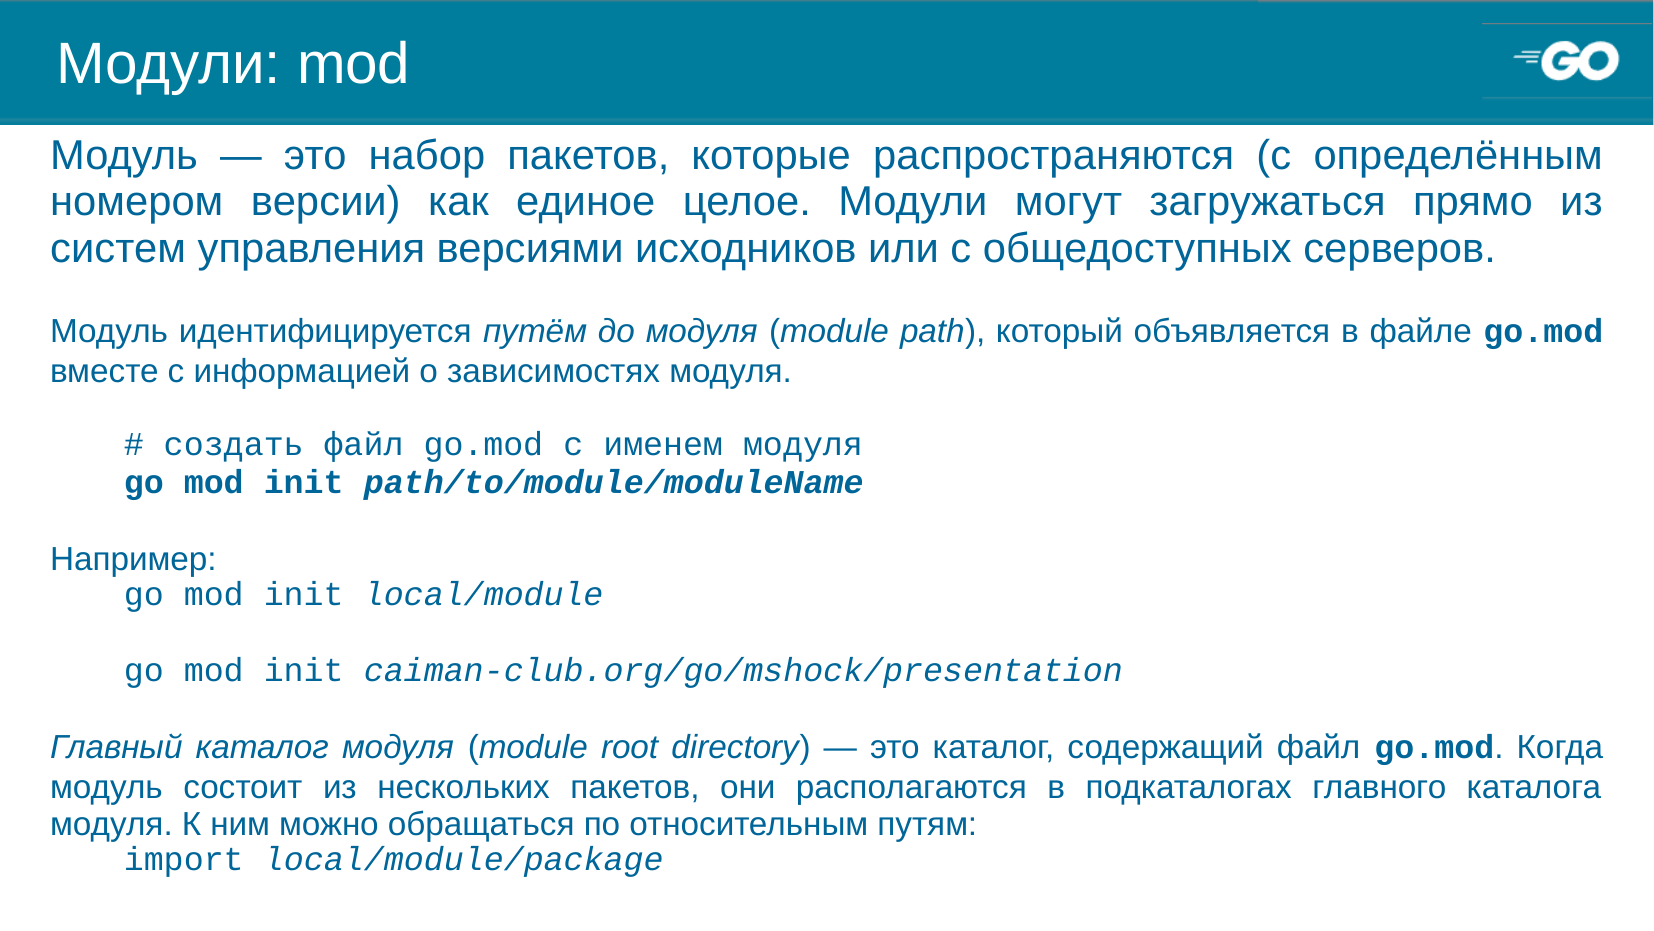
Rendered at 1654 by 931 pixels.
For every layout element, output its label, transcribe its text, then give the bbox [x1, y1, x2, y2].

text_box Модули: mod [41, 23, 1495, 104]
text_box Модуль — это набор пакетов, которые распространяются (с определённым номером версии) как единое целое. Модули могут загружаться прямо из систем управления версиями исходников или с общедоступных серверов. Модуль идентифицируется путём до модуля (module path), который объявляется в файле go.mod вместе с информацией о зависимостях модуля. # создать файл go.mod с именем модуля go mod init path/to/module/moduleName Например: go mod init local/module go mod init caiman-club.org/go/mshock/presentation Главный каталог модуля (module root directory) — это каталог, содержащий файл go.mod. Когда модуль состоит из нескольких пакетов, они располагаются в подкаталогах главного каталога модуля. К ним можно обращаться по относительным путям: import local/module/package [35, 124, 1619, 898]
picture [1542, 41, 1619, 81]
